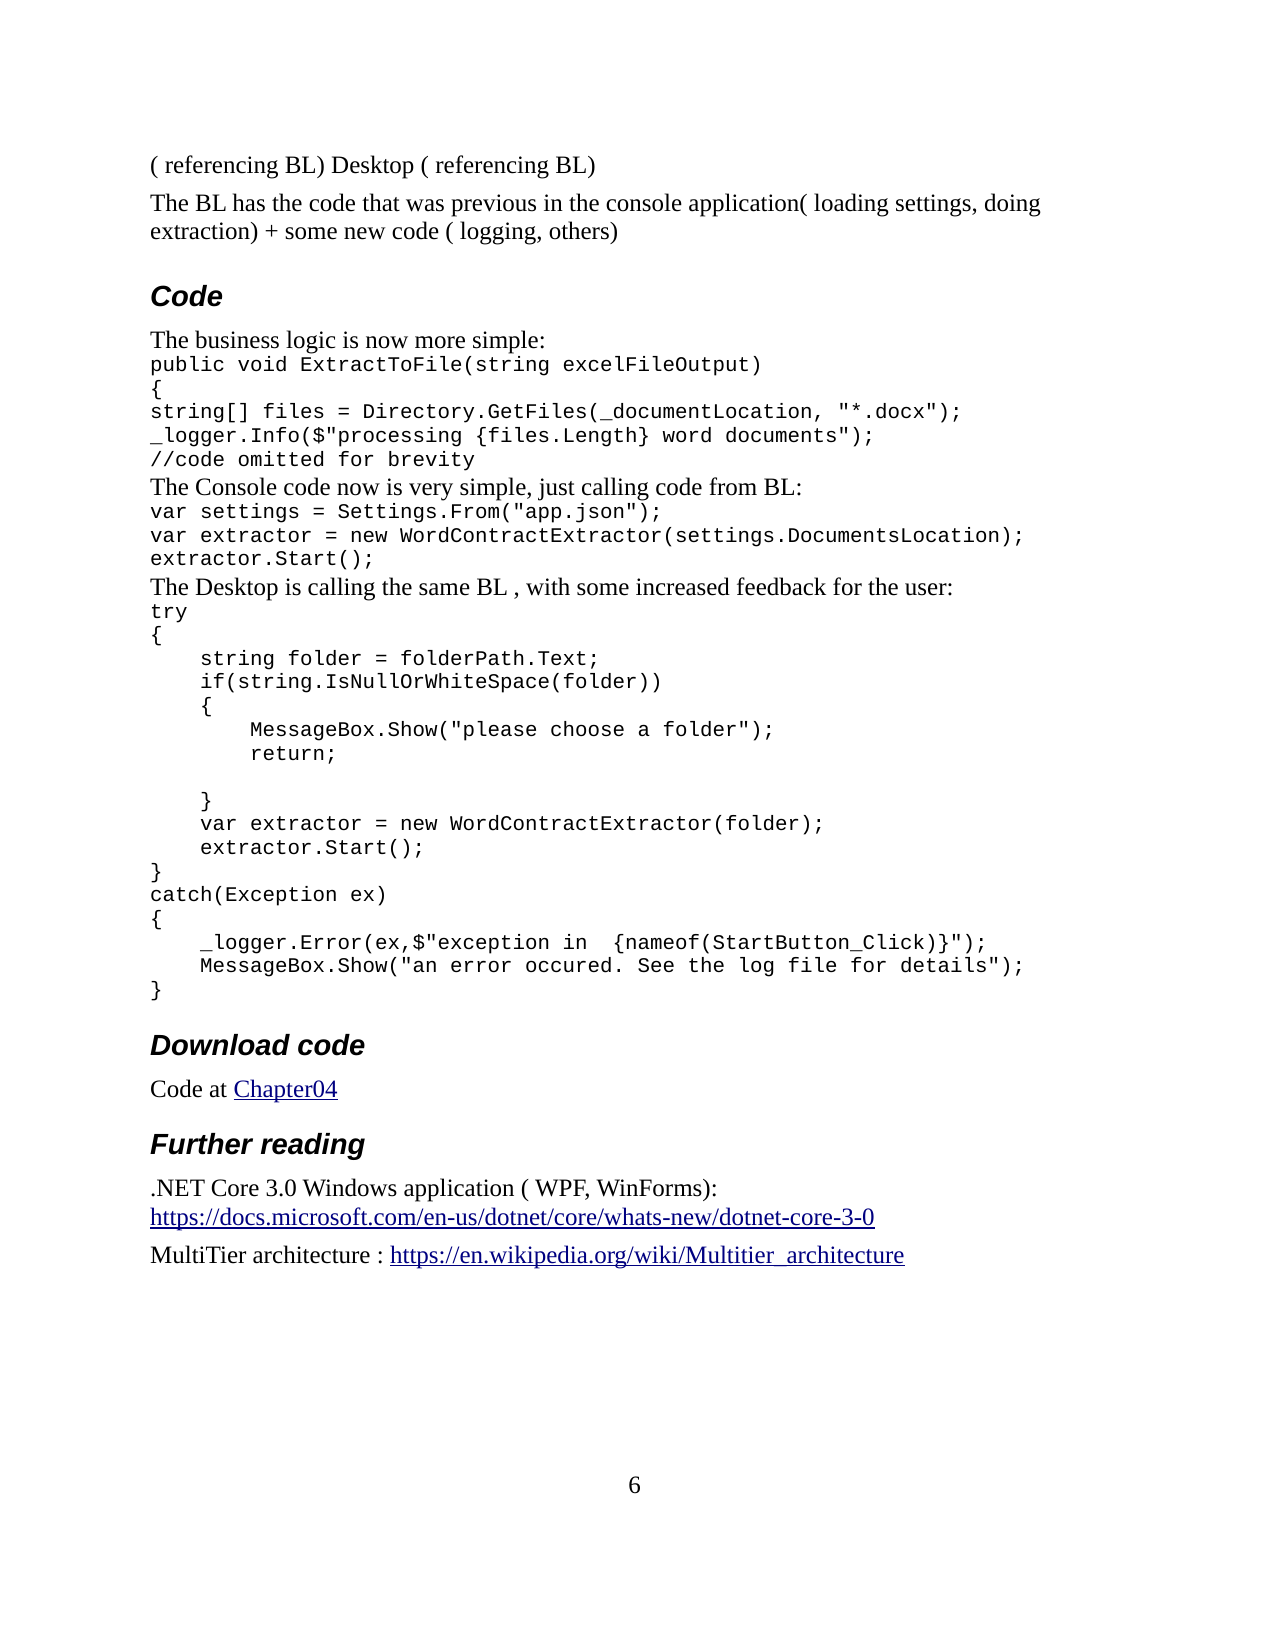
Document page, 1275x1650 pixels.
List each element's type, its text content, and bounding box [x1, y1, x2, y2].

text The BL has the code that was previous in the console application( loading settings, doing extraction) + some new code ( logging, others) [150, 188, 1125, 245]
text { [150, 695, 1125, 719]
text } [150, 790, 1125, 813]
subtitle Code [150, 279, 1125, 313]
text var extractor = new WordContractExtractor(folder); [150, 813, 1125, 837]
text extractor.Start(); [150, 837, 1125, 861]
text string folder = folderPath.Text; [150, 648, 1125, 672]
text MultiTier architecture : https://en.wikipedia.org/wiki/Multitier_architecture [150, 1240, 1125, 1269]
subtitle Further reading [150, 1127, 1125, 1161]
text //code omitted for brevity [150, 448, 1125, 472]
text var extractor = new WordContractExtractor(settings.DocumentsLocation); [150, 524, 1125, 548]
text var settings = Settings.From("app.json"); [150, 501, 1125, 524]
text _logger.Error(ex,$"exception in {nameof(StartButton_Click)}"); [150, 932, 1125, 955]
text } [150, 861, 1125, 884]
text The business logic is now more simple: [150, 325, 1125, 354]
subtitle Download code [150, 1028, 1125, 1061]
text { [150, 378, 1125, 401]
text } [150, 979, 1125, 1003]
text .NET Core 3.0 Windows application ( WPF, WinForms): https://docs.microsoft.com/en-us/dotnet/core/whats-new/dotnet-core-3-0 [150, 1173, 1125, 1231]
text extractor.Start(); [150, 548, 1125, 572]
text ( referencing BL) Desktop ( referencing BL) [150, 150, 1125, 179]
text catch(Exception ex) [150, 884, 1125, 908]
text { [150, 908, 1125, 932]
text return; [150, 742, 1125, 766]
text The Desktop is calling the same BL , with some increased feedback for the user: [150, 572, 1125, 601]
text MessageBox.Show("an error occured. See the log file for details"); [150, 955, 1125, 979]
text Code at Chapter04 [150, 1074, 1125, 1102]
text MessageBox.Show("please choose a folder"); [150, 719, 1125, 742]
text if(string.IsNullOrWhiteSpace(folder)) [150, 672, 1125, 695]
text string[] files = Directory.GetFiles(_documentLocation, "*.docx"); [150, 401, 1125, 425]
text try [150, 601, 1125, 624]
text public void ExtractToFile(string excelFileOutput) [150, 354, 1125, 378]
text The Console code now is very simple, just calling code from BL: [150, 472, 1125, 501]
text { [150, 624, 1125, 648]
text _logger.Info($"processing {files.Length} word documents"); [150, 425, 1125, 448]
